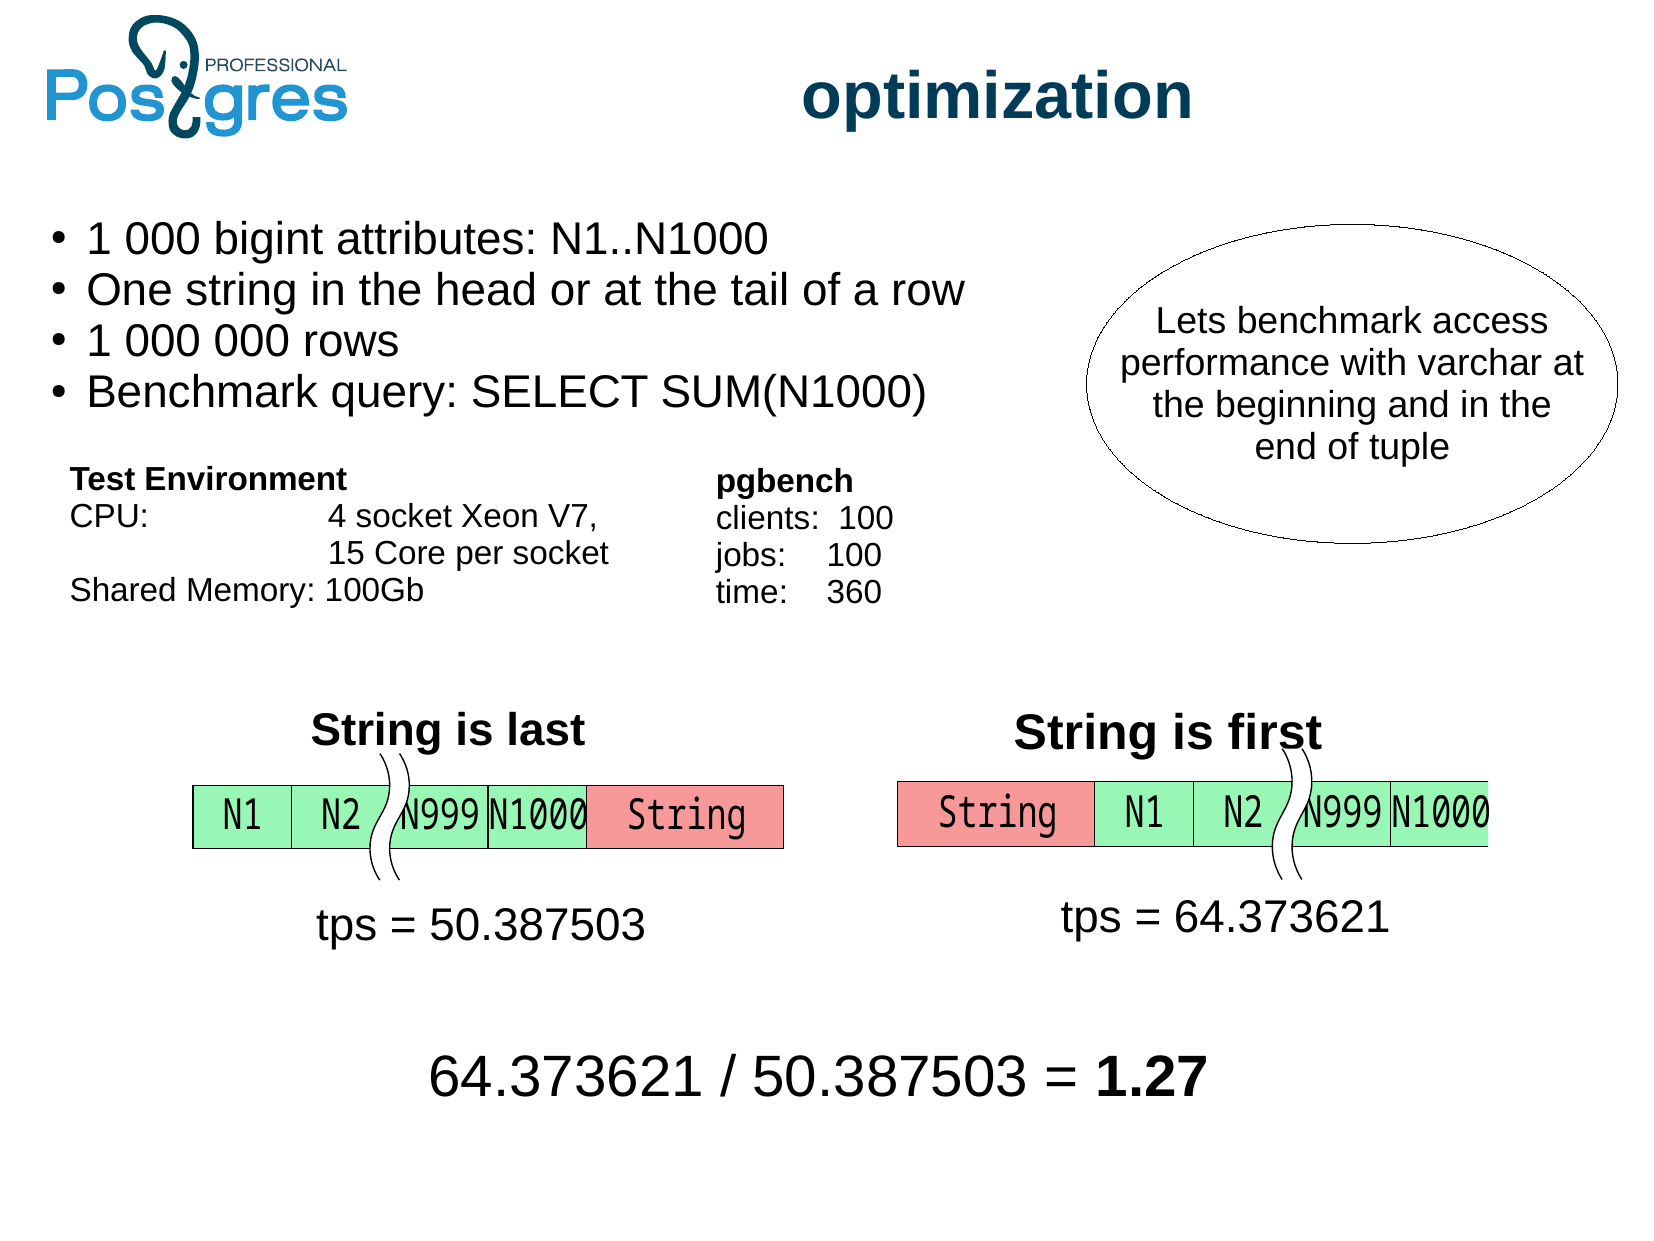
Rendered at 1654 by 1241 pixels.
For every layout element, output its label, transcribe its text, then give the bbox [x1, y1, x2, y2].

text_box Test Environment CPU: 4 socket Xeon V7, 15 Core per socket Shared Memory: 100Gb [54, 453, 625, 617]
text_box Lets benchmark access performance with varchar at the beginning and in the end of tuple [1086, 224, 1618, 544]
text_box 64.373621 / 50.387503 = 1.27 [413, 1036, 1229, 1123]
picture [862, 737, 1489, 904]
text_box pgbench clients: 100 jobs: 100 time: 360 [701, 455, 944, 619]
text_box tps = 50.387503 [301, 891, 719, 966]
text_box String is first [999, 696, 1338, 737]
text_box tps = 64.373621 [1045, 883, 1427, 966]
text_box String is last [295, 696, 610, 726]
text_box 1 000 bigint attributes: N1..N1000 One string in the head or at the tail of a row 1 000 000 rows Benchmark query: SELECT SUM(N1000) [35, 205, 981, 426]
title optimization [389, 49, 1607, 142]
picture [153, 726, 792, 904]
